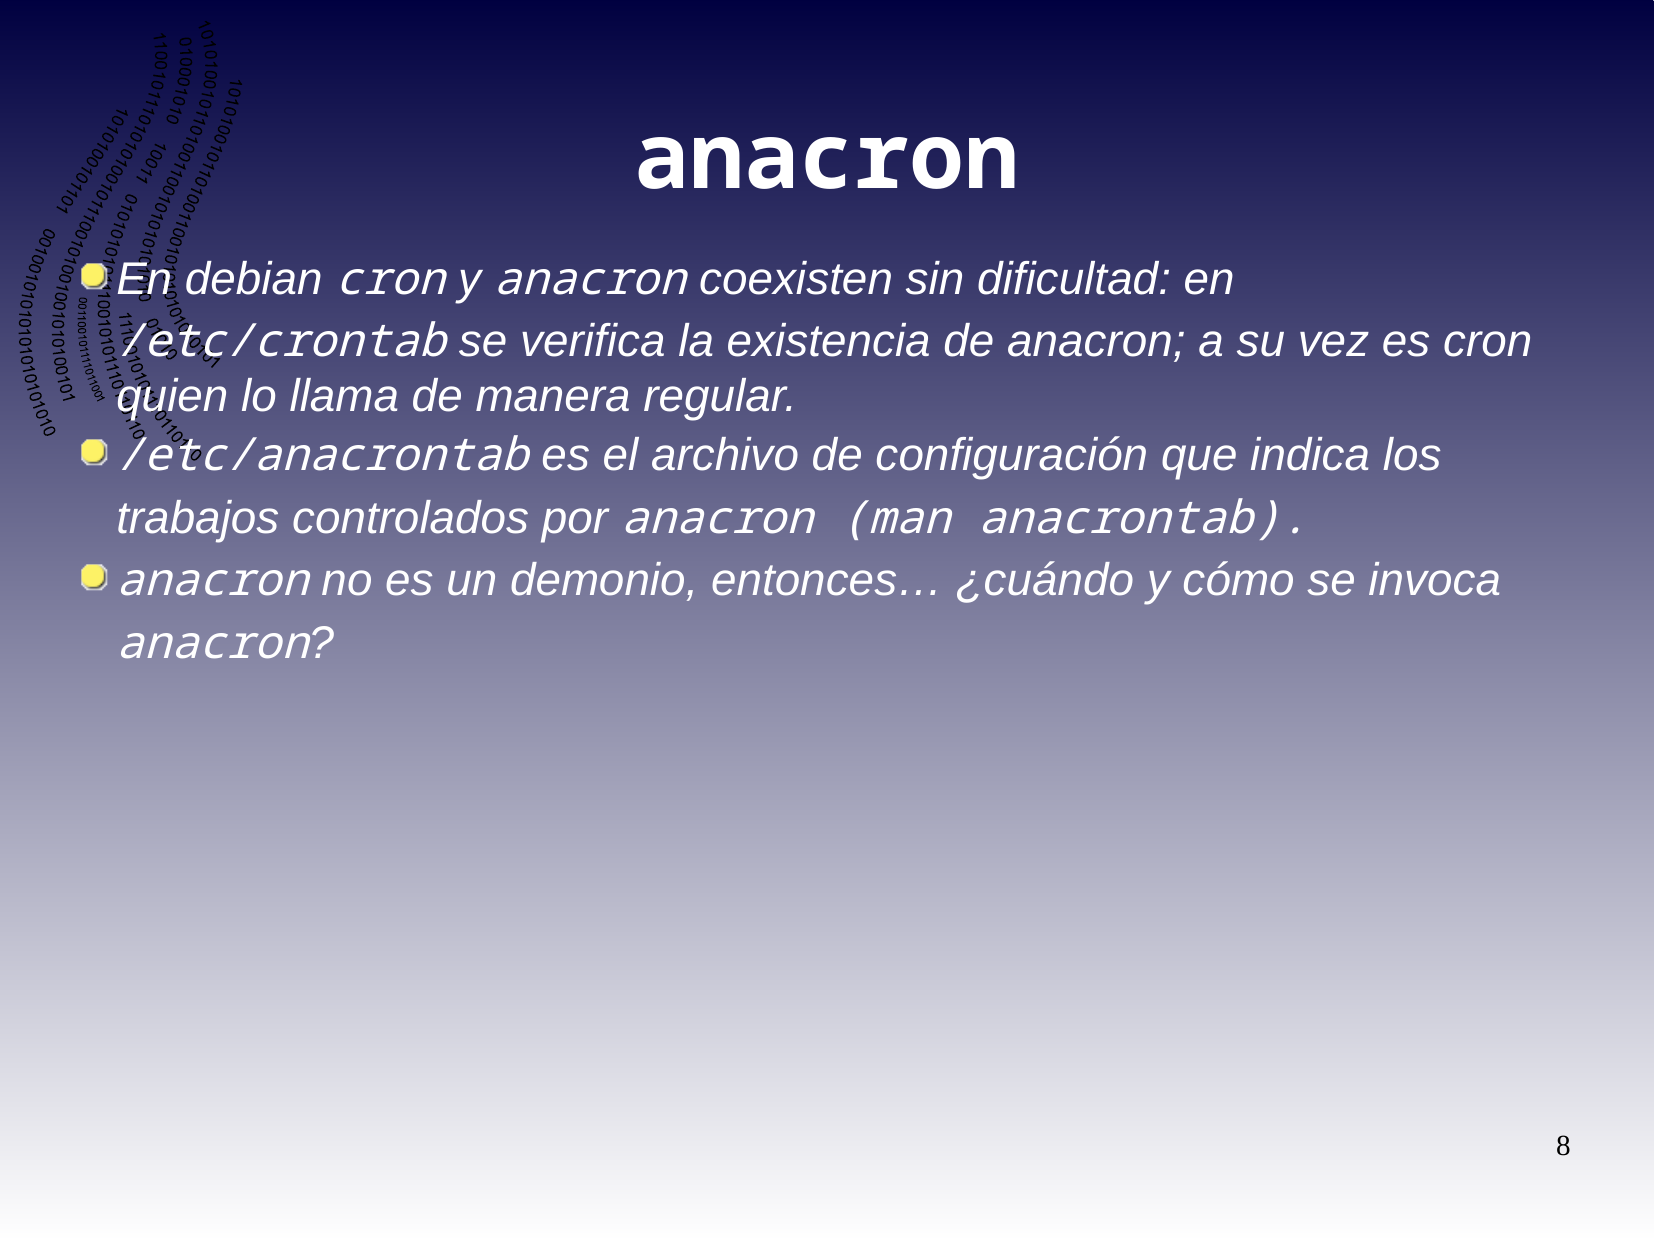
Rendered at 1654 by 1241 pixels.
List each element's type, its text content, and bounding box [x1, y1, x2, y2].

text_box En debian cron y anacron coexisten sin dificultad: en /etc/crontab se verifica la existencia de anacron; a su vez es cron quien lo llama de manera regular. /etc/anacrontab es el archivo de configuración que indica los trabajos controlados por anacron (man anacrontab). anacron no es un demonio, entonces… ¿cuándo y cómo se invoca anacron? [65, 237, 1588, 732]
picture [18, 20, 243, 461]
title anacron [243, 49, 1571, 237]
